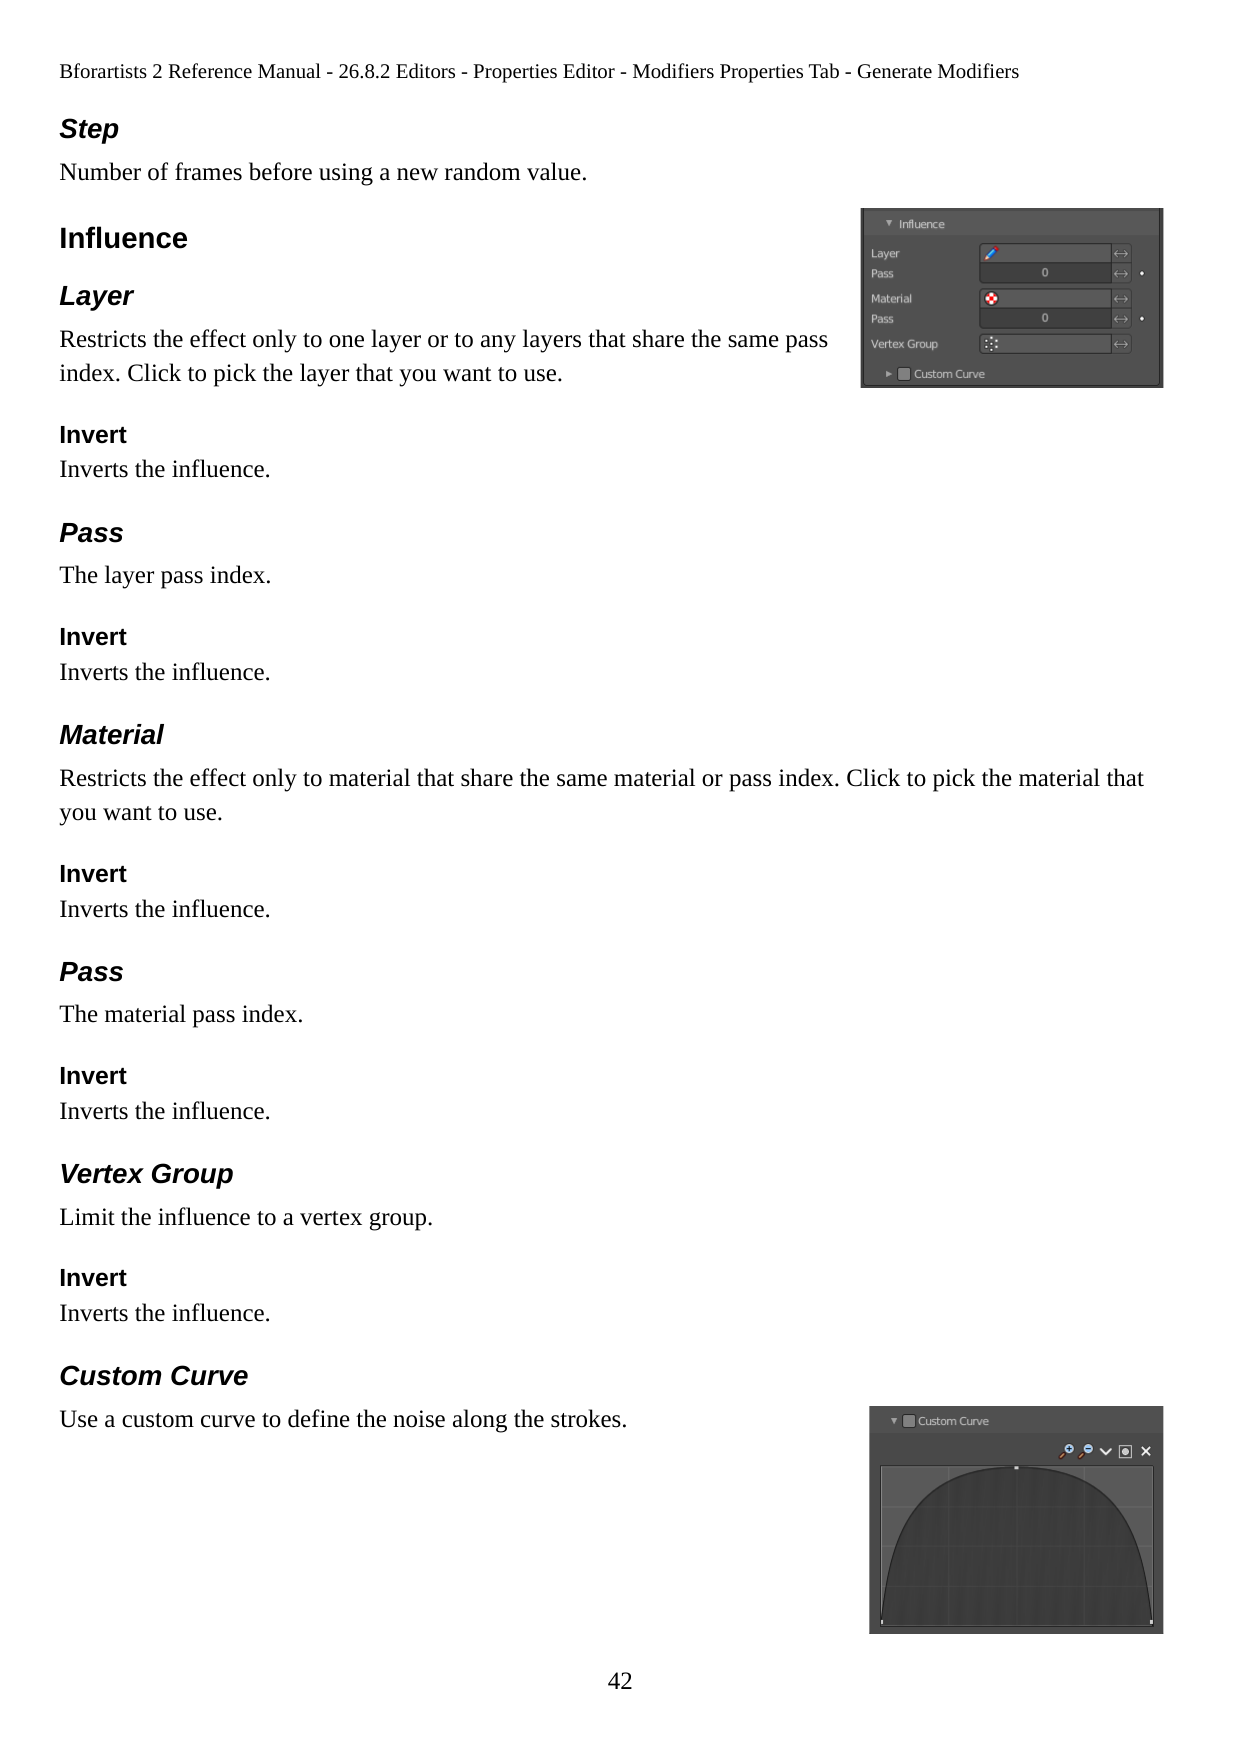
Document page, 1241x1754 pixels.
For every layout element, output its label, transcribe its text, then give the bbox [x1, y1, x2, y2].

subtitle Custom Curve [59, 1360, 1181, 1392]
text Inverts the influence. [59, 1298, 1181, 1327]
subtitle Pass [59, 955, 1181, 987]
subtitle Invert [59, 1061, 1181, 1090]
subtitle [1164, 279, 1181, 311]
picture [860, 208, 1164, 388]
text Inverts the influence. [59, 657, 1181, 686]
subtitle Invert [59, 859, 1181, 887]
subtitle Influence [59, 221, 860, 254]
text Restricts the effect only to material that share the same material or pass index. Click to pick the material that you want to use. [59, 763, 1181, 826]
picture [869, 1406, 1164, 1634]
subtitle Material [59, 718, 1181, 750]
text Use a custom curve to define the noise along the strokes. [59, 1404, 1181, 1433]
subtitle Step [59, 113, 1181, 144]
subtitle Pass [59, 516, 1181, 548]
subtitle [1164, 221, 1181, 254]
text Inverts the influence. [59, 454, 1181, 483]
subtitle Layer [59, 279, 860, 311]
text Number of frames before using a new random value. [59, 157, 1181, 186]
text Inverts the influence. [59, 894, 1181, 922]
text The layer pass index. [59, 561, 1181, 589]
text Restricts the effect only to one layer or to any layers that share the same pass index. Click to pick the layer that you want to use. [59, 324, 860, 387]
text Limit the influence to a vertex group. [59, 1202, 1181, 1231]
subtitle Invert [59, 622, 1181, 651]
text The material pass index. [59, 999, 1181, 1028]
subtitle Vertex Group [59, 1157, 1181, 1189]
subtitle Invert [59, 1263, 1181, 1292]
subtitle Invert [59, 420, 1181, 448]
text Inverts the influence. [59, 1096, 1181, 1125]
